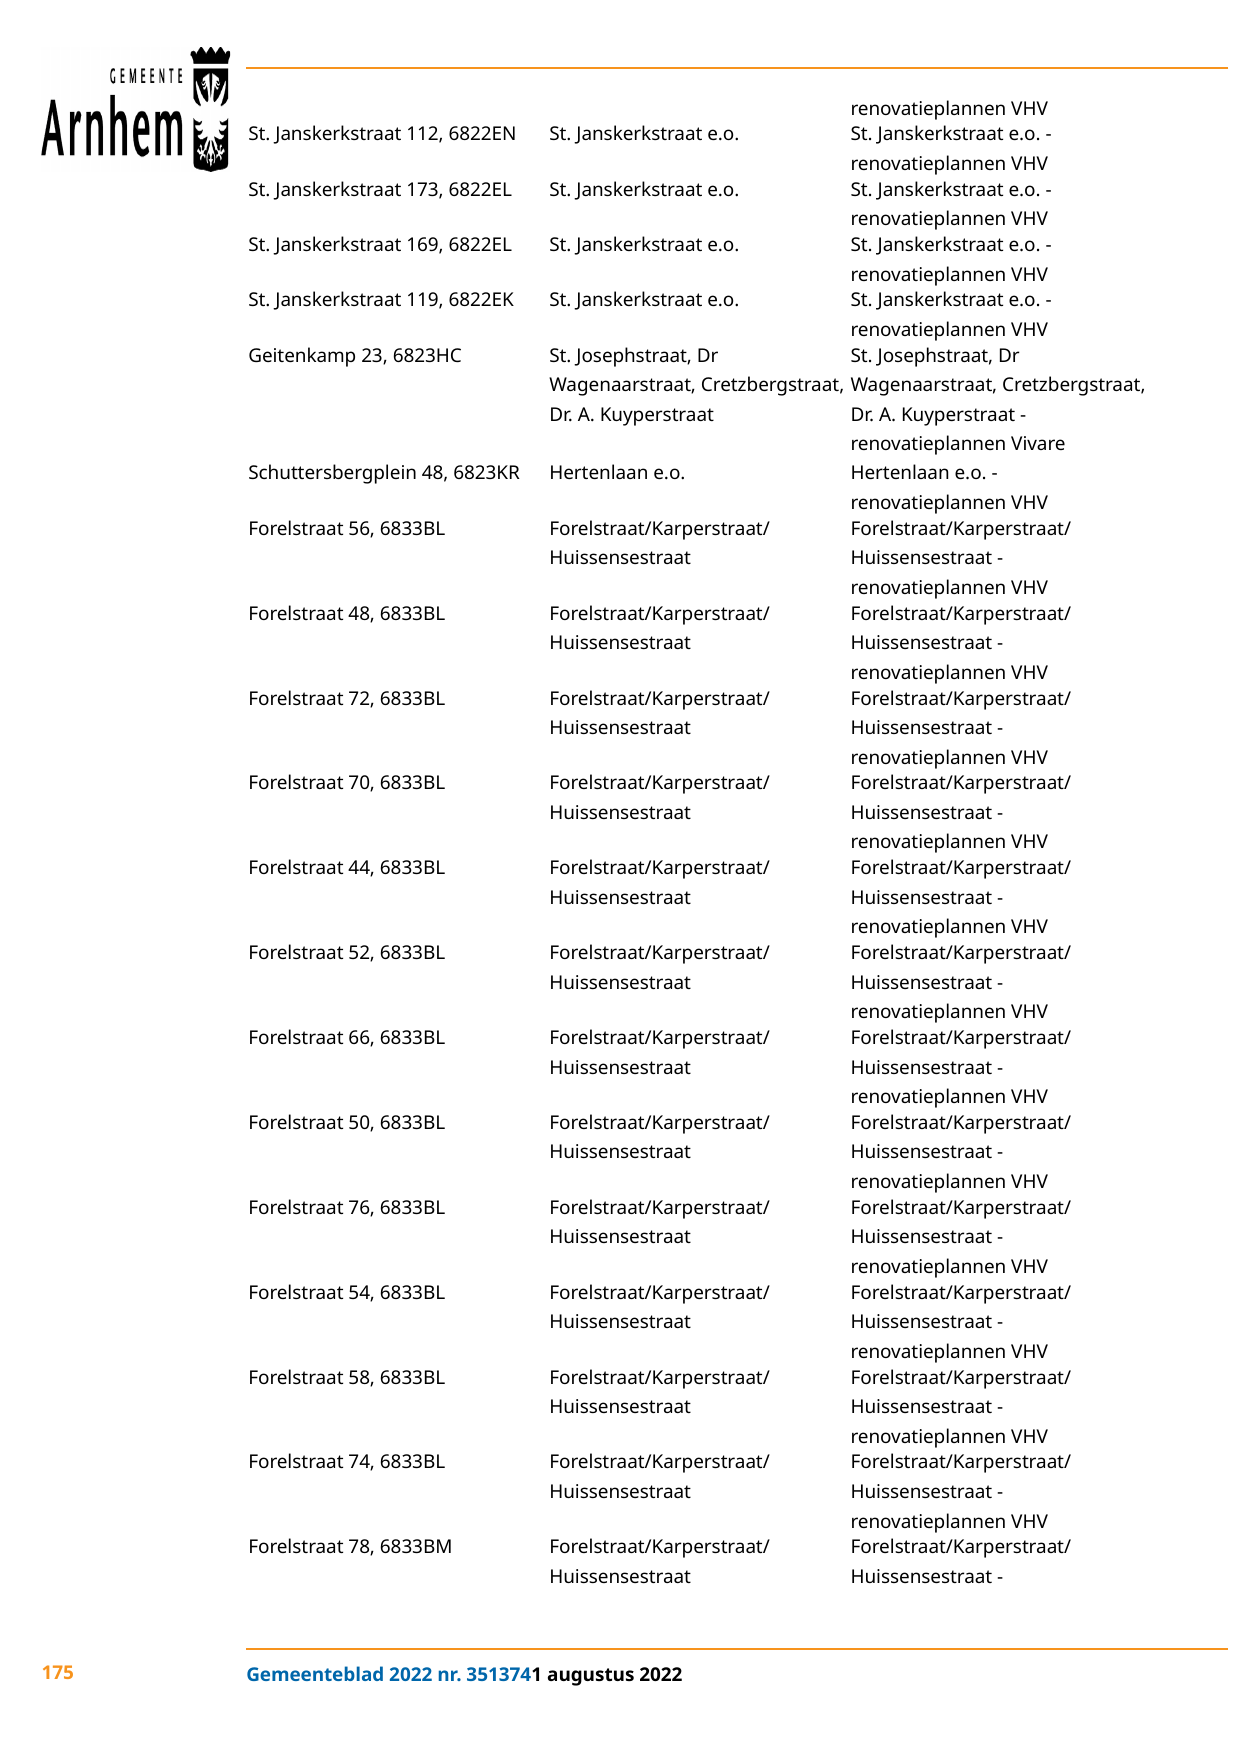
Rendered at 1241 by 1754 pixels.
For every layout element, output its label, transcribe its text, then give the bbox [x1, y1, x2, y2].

table_cell Forelstraat/Karperstraat/Huissensestraat - renovatieplannen VHV [850, 515, 1152, 600]
table_cell Forelstraat 48, 6833BL [248, 600, 549, 685]
table_cell St. Josephstraat, Dr Wagenaarstraat, Cretzbergstraat, Dr. A. Kuyperstraat [549, 342, 850, 456]
table_cell Forelstraat/Karperstraat/Huissensestraat - renovatieplannen VHV [850, 685, 1152, 769]
table_cell Forelstraat 66, 6833BL [248, 1024, 549, 1109]
table_cell Forelstraat 44, 6833BL [248, 855, 549, 939]
table_cell Forelstraat/Karperstraat/Huissensestraat [549, 600, 850, 685]
table_cell Forelstraat/Karperstraat/Huissensestraat - renovatieplannen VHV [850, 1024, 1152, 1109]
table_cell Forelstraat 78, 6833BM [248, 1534, 549, 1589]
table_cell St. Janskerkstraat e.o. [549, 231, 850, 286]
table_cell St. Josephstraat, Dr Wagenaarstraat, Cretzbergstraat, Dr. A. Kuyperstraat - renovatieplannen Vivare [850, 342, 1152, 456]
table_cell Forelstraat/Karperstraat/Huissensestraat [549, 1364, 850, 1449]
table_header Hertenlaan e.o. - renovatieplannen VHV [850, 460, 1152, 515]
table_cell Forelstraat/Karperstraat/Huissensestraat [549, 1534, 850, 1589]
table_cell St. Janskerkstraat 112, 6822EN [248, 121, 549, 176]
table_cell Forelstraat/Karperstraat/Huissensestraat [549, 1109, 850, 1194]
table_cell Forelstraat/Karperstraat/Huissensestraat - renovatieplannen VHV [850, 1364, 1152, 1449]
table_cell Forelstraat 76, 6833BL [248, 1194, 549, 1279]
table_cell Forelstraat 70, 6833BL [248, 770, 549, 854]
table_cell Forelstraat/Karperstraat/Huissensestraat [549, 515, 850, 600]
table_cell Forelstraat/Karperstraat/Huissensestraat [549, 1024, 850, 1109]
table_cell Forelstraat 72, 6833BL [248, 685, 549, 769]
table_cell St. Janskerkstraat e.o. - renovatieplannen VHV [850, 286, 1152, 342]
table_cell [549, 95, 850, 121]
table_cell Forelstraat/Karperstraat/Huissensestraat [549, 939, 850, 1024]
table_cell Forelstraat/Karperstraat/Huissensestraat - renovatieplannen VHV [850, 939, 1152, 1024]
table_cell Forelstraat/Karperstraat/Huissensestraat - renovatieplannen VHV [850, 1279, 1152, 1364]
table_cell Forelstraat 56, 6833BL [248, 515, 549, 600]
table_cell St. Janskerkstraat 169, 6822EL [248, 231, 549, 286]
table_cell Forelstraat/Karperstraat/Huissensestraat - renovatieplannen VHV [850, 1194, 1152, 1279]
table_cell Forelstraat/Karperstraat/Huissensestraat - renovatieplannen VHV [850, 1109, 1152, 1194]
table_cell Forelstraat/Karperstraat/Huissensestraat - renovatieplannen VHV [850, 600, 1152, 685]
table_cell Forelstraat/Karperstraat/Huissensestraat [850, 1534, 1152, 1589]
table_cell Forelstraat 54, 6833BL [248, 1279, 549, 1364]
table_cell Forelstraat/Karperstraat/Huissensestraat [549, 855, 850, 939]
table_cell Geitenkamp 23, 6823HC [248, 342, 549, 456]
table_cell St. Janskerkstraat 173, 6822EL [248, 176, 549, 231]
table_cell Forelstraat/Karperstraat/Huissensestraat - renovatieplannen VHV [850, 1449, 1152, 1534]
table_header Hertenlaan e.o. [549, 460, 850, 515]
table_cell [248, 95, 549, 121]
table_cell Forelstraat/Karperstraat/Huissensestraat [549, 1279, 850, 1364]
table_cell Forelstraat/Karperstraat/Huissensestraat [549, 1449, 850, 1534]
table_cell St. Janskerkstraat e.o. [549, 176, 850, 231]
table_cell St. Janskerkstraat e.o. - renovatieplannen VHV [850, 231, 1152, 286]
table_cell Forelstraat/Karperstraat/Huissensestraat - renovatieplannen VHV [850, 770, 1152, 854]
table_cell Forelstraat 52, 6833BL [248, 939, 549, 1024]
table_cell Forelstraat/Karperstraat/Huissensestraat [549, 770, 850, 854]
table_cell - renovatieplannen VHV [850, 95, 1152, 121]
table_cell Forelstraat/Karperstraat/Huissensestraat [549, 685, 850, 769]
table_cell St. Janskerkstraat e.o. [549, 286, 850, 342]
table_cell Forelstraat/Karperstraat/Huissensestraat [549, 1194, 850, 1279]
table_cell St. Janskerkstraat 119, 6822EK [248, 286, 549, 342]
table_cell Forelstraat 50, 6833BL [248, 1109, 549, 1194]
table_cell St. Janskerkstraat e.o. - renovatieplannen VHV [850, 176, 1152, 231]
table_cell Forelstraat 58, 6833BL [248, 1364, 549, 1449]
table_cell Forelstraat/Karperstraat/Huissensestraat - renovatieplannen VHV [850, 855, 1152, 939]
picture [41, 47, 231, 172]
table_cell St. Janskerkstraat e.o. - renovatieplannen VHV [850, 121, 1152, 176]
table_cell St. Janskerkstraat e.o. [549, 121, 850, 176]
table_header Schuttersbergplein 48, 6823KR [248, 460, 549, 515]
table_cell Forelstraat 74, 6833BL [248, 1449, 549, 1534]
